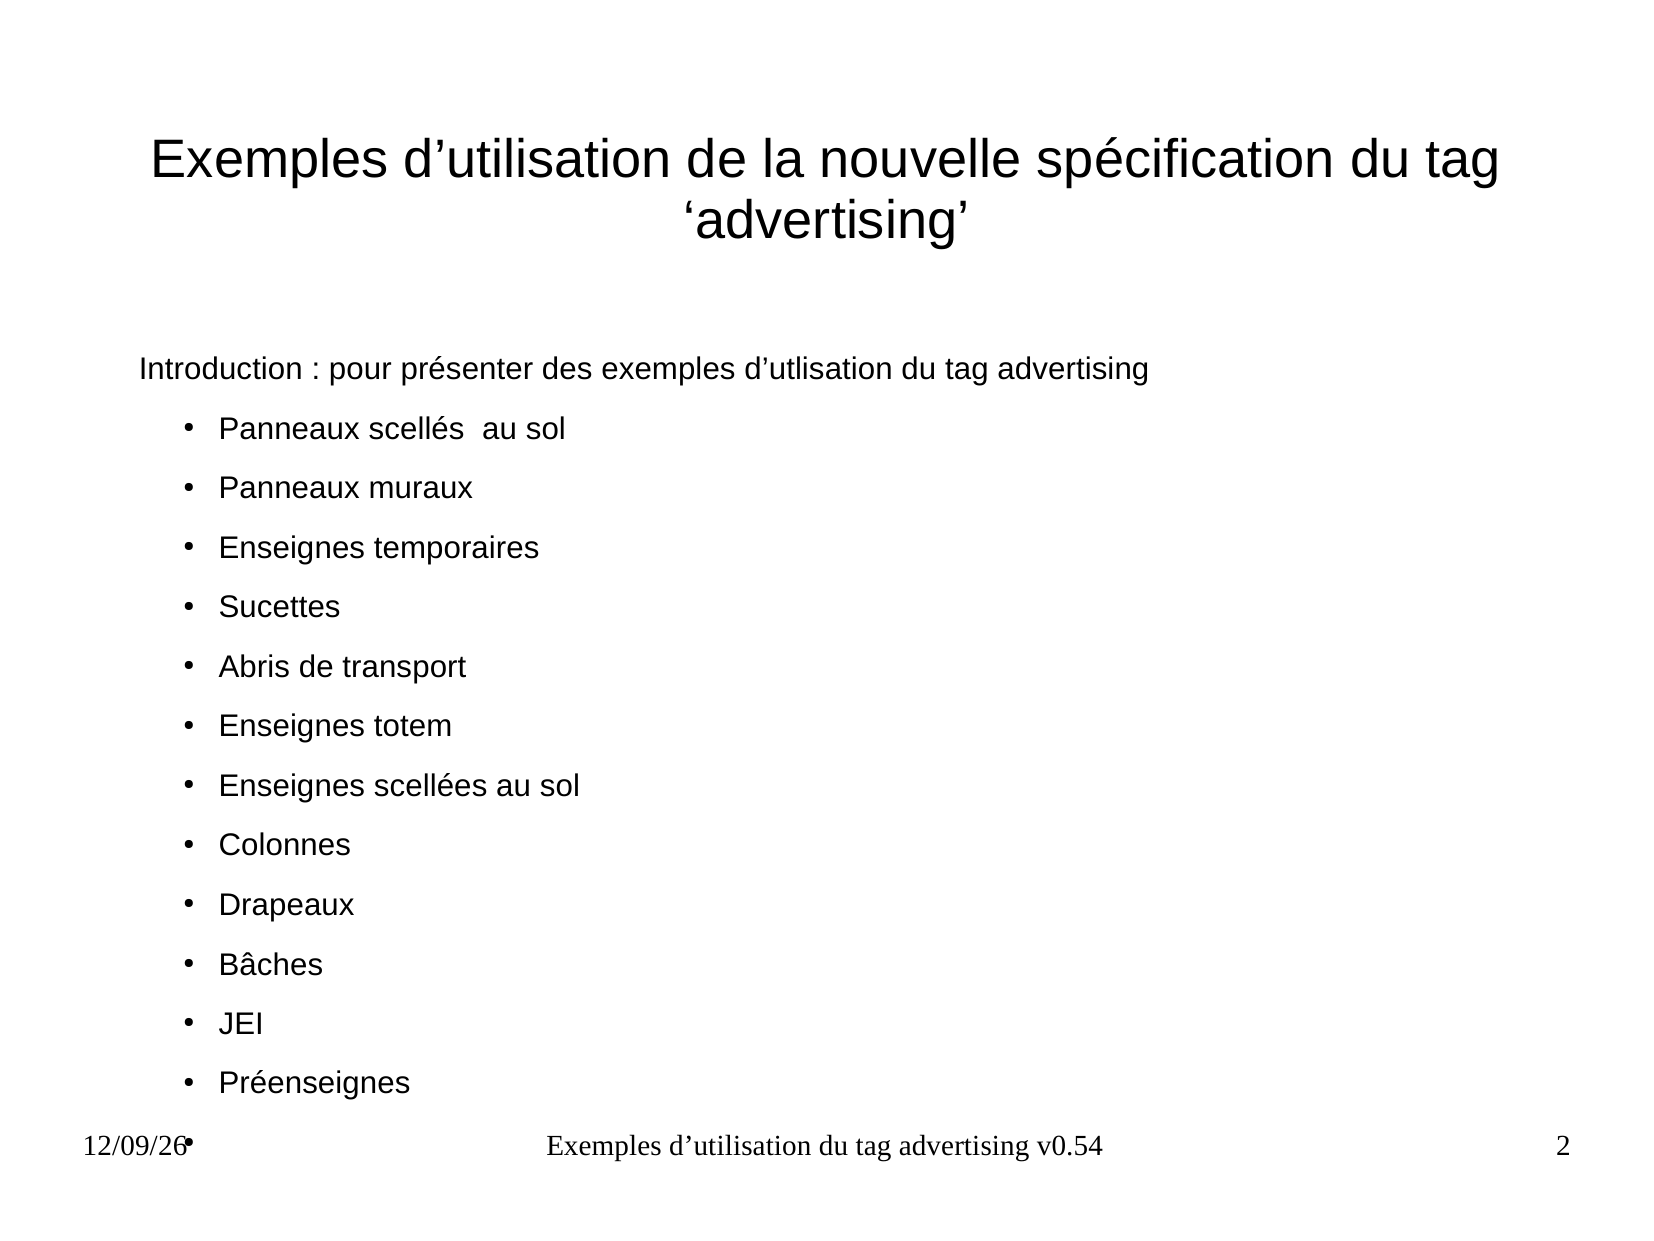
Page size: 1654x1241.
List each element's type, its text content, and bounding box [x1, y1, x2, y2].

text_box Introduction : pour présenter des exemples d’utlisation du tag advertising Panneaux scellés au sol Panneaux muraux Enseignes temporaires Sucettes Abris de transport Enseignes totem Enseignes scellées au sol Colonnes Drapeaux Bâches JEI Préenseignes [97, 225, 1621, 1168]
title Exemples d’utilisation de la nouvelle spécification du tag ‘advertising’ [82, 48, 1571, 331]
